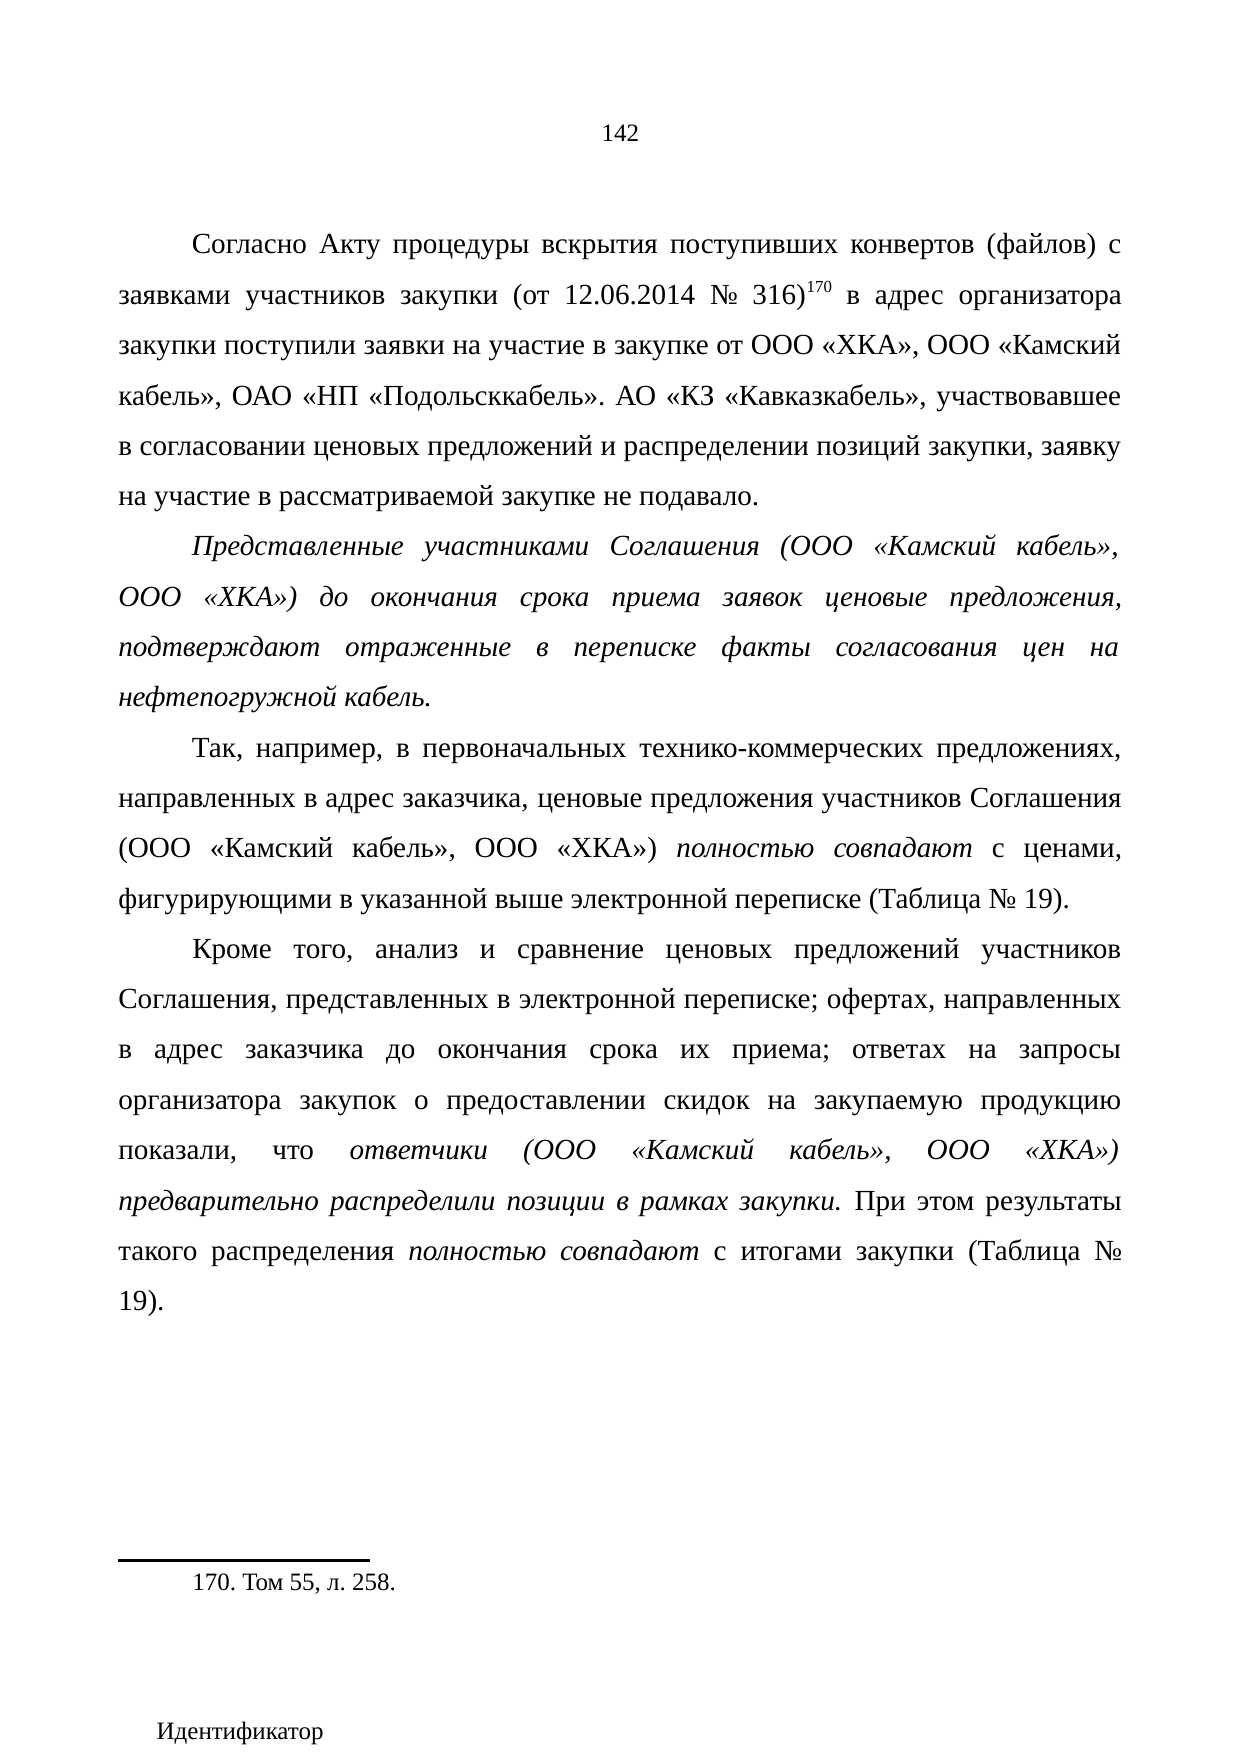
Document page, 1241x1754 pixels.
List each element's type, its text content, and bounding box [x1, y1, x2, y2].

text . Том 55, л. 258. [118, 1567, 1122, 1595]
text Кроме того, анализ и сравнение ценовых предложений участников Соглашения, представленных в электронной переписке; офертах, направленных в адрес заказчика до окончания срока их приема; ответах на запросы организатора закупок о предоставлении скидок на закупаемую продукцию показали, что ответчики (ООО «Камский кабель», ООО «ХКА») предварительно распределили позиции в рамках закупки. При этом результаты такого распределения полностью совпадают с итогами закупки (Таблица № 19). [118, 931, 1122, 1317]
text Так, например, в первоначальных технико-коммерческих предложениях, направленных в адрес заказчика, ценовые предложения участников Соглашения (ООО «Камский кабель», ООО «ХКА») полностью совпадают с ценами, фигурирующими в указанной выше электронной переписке (Таблица № 19). [118, 730, 1122, 914]
text Представленные участниками Соглашения (ООО «Камский кабель», ООО «ХКА») до окончания срока приема заявок ценовые предложения, подтверждают отраженные в переписке факты согласования цен на нефтепогружной кабель. [118, 528, 1122, 713]
text Согласно Акту процедуры вскрытия поступивших конвертов (файлов) с заявками участников закупки (от 12.06.2014 № 316) в адрес организатора закупки поступили заявки на участие в закупке от ООО «ХКА», ООО «Камский кабель», ОАО «НП «Подольсккабель». АО «КЗ «Кавказкабель», участвовавшее в согласовании ценовых предложений и распределении позиций закупки, заявку на участие в рассматриваемой закупке не подавало. [118, 227, 1122, 512]
